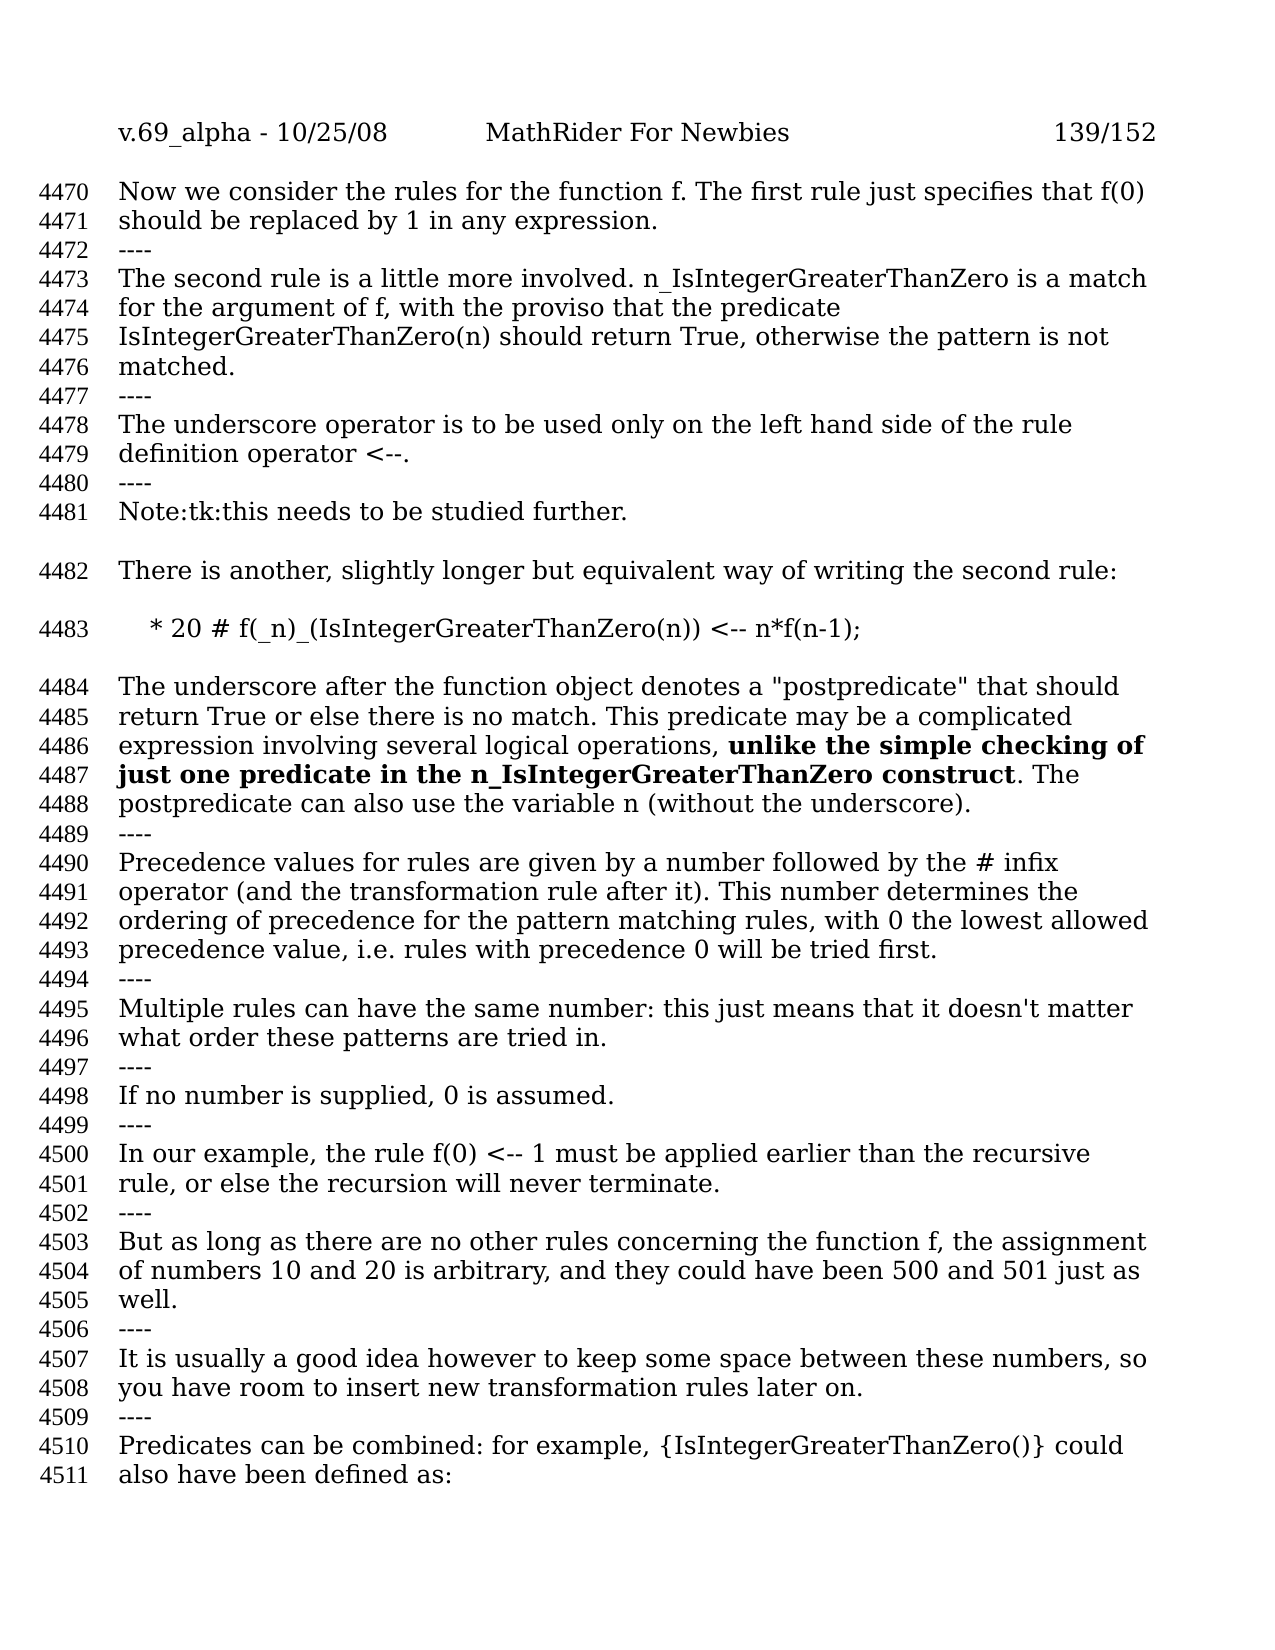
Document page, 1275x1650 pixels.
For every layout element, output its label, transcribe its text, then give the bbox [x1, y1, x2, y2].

text ---- [118, 965, 1157, 994]
text If no number is supplied, 0 is assumed. [118, 1081, 1157, 1111]
text Note:tk:this needs to be studied further. [118, 498, 1157, 527]
text ---- [118, 1111, 1157, 1140]
text ---- [118, 381, 1157, 410]
text But as long as there are no other rules concerning the function f, the assignment of numbers 10 and 20 is arbitrary, and they could have been 500 and 501 just as well. [118, 1227, 1157, 1315]
text The underscore after the function object denotes a "postpredicate" that should return True or else there is no match. This predicate may be a complicated expression involving several logical operations, unlike the simple checking of just one predicate in the n_IsIntegerGreaterThanZero construct. The postpredicate can also use the variable n (without the underscore). [118, 673, 1157, 819]
text It is usually a good idea however to keep some space between these numbers, so you have room to insert new transformation rules later on. [118, 1344, 1157, 1402]
text There is another, slightly longer but equivalent way of writing the second rule: [118, 556, 1157, 585]
text ---- [118, 1402, 1157, 1431]
text The second rule is a little more involved. n_IsIntegerGreaterThanZero is a match for the argument of f, with the proviso that the predicate IsIntegerGreaterThanZero(n) should return True, otherwise the pattern is not matched. [118, 264, 1157, 381]
text Now we consider the rules for the function f. The first rule just specifies that f(0) should be replaced by 1 in any expression. [118, 177, 1157, 235]
text Multiple rules can have the same number: this just means that it doesn't matter what order these patterns are tried in. [118, 994, 1157, 1052]
text ---- [118, 819, 1157, 848]
text ---- [118, 468, 1157, 498]
text The underscore operator is to be used only on the left hand side of the rule definition operator <--. [118, 410, 1157, 468]
text Precedence values for rules are given by a number followed by the # infix operator (and the transformation rule after it). This number determines the ordering of precedence for the pattern matching rules, with 0 the lowest allowed precedence value, i.e. rules with precedence 0 will be tried first. [118, 848, 1157, 965]
text ---- [118, 1198, 1157, 1227]
text ---- [118, 1052, 1157, 1081]
text Predicates can be combined: for example, {IsIntegerGreaterThanZero()} could also have been defined as: [118, 1431, 1157, 1490]
text ---- [118, 1315, 1157, 1344]
text * 20 # f(_n)_(IsIntegerGreaterThanZero(n)) <-- n*f(n-1); [118, 614, 1157, 643]
text In our example, the rule f(0) <-- 1 must be applied earlier than the recursive rule, or else the recursion will never terminate. [118, 1140, 1157, 1198]
text ---- [118, 235, 1157, 264]
